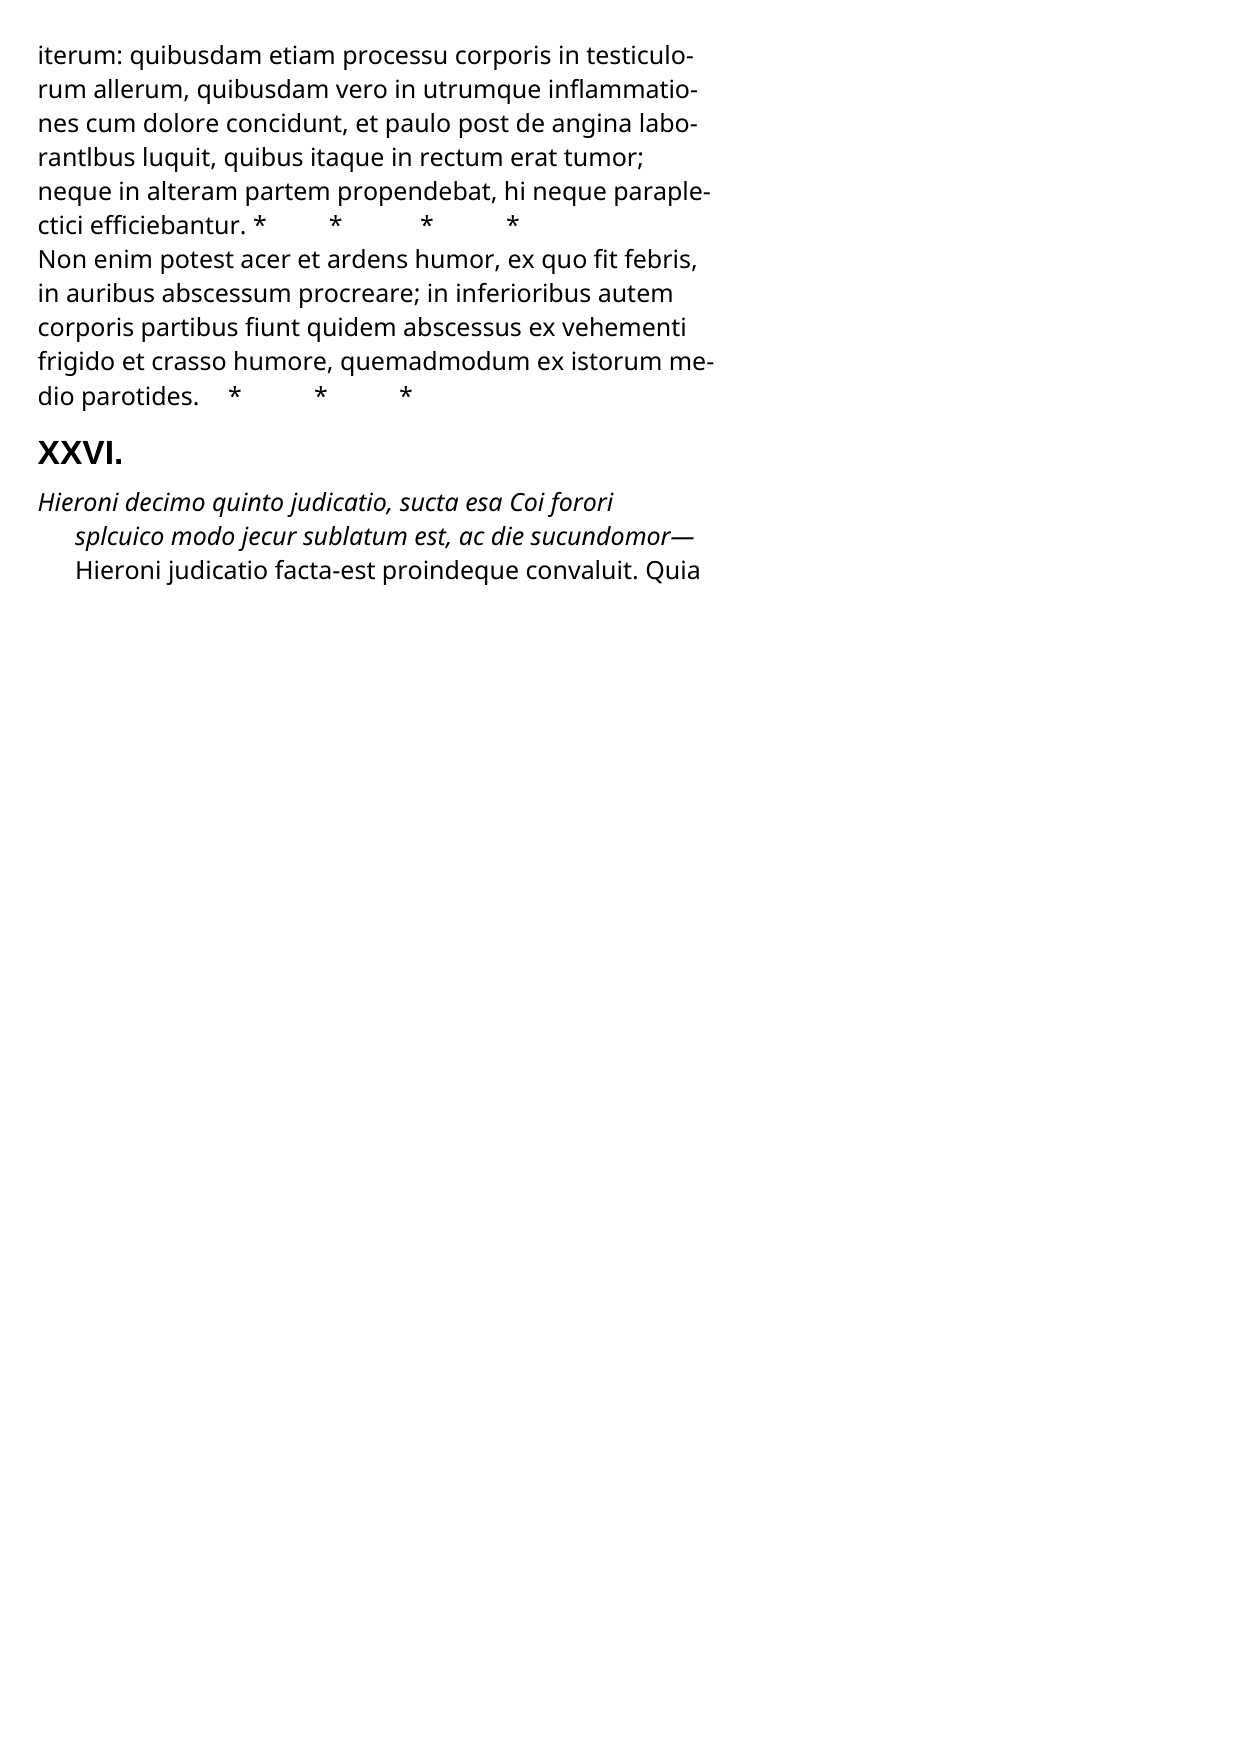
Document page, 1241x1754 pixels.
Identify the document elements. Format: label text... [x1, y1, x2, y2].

text Hieroni decimo quinto judicatio, sucta esa Coi forori splcuico modo jecur sublatum est, ac die sucundomor— [37, 484, 1203, 552]
text Hieroni judicatio facta-est proindeque convaluit. Quia [37, 552, 1203, 586]
text Non enim potest acer et ardens humor, ex quo fit febris, in auribus abscessum procreare; in inferioribus autem corporis partibus fiunt quidem abscessus ex vehementi frigido et crasso humore, quemadmodum ex istorum me- dio parotides. * * * [37, 242, 1203, 412]
text iterum: quibusdam etiam processu corporis in testiculo- rum allerum, quibusdam vero in utrumque inflammatio- nes cum dolore concidunt, et paulo post de angina labo- rantlbus luquit, quibus itaque in rectum erat tumor; neque in alteram partem propendebat, hi neque paraple- ctici efficiebantur. * * * * [37, 37, 1203, 242]
subtitle XXVI. [37, 433, 1203, 472]
